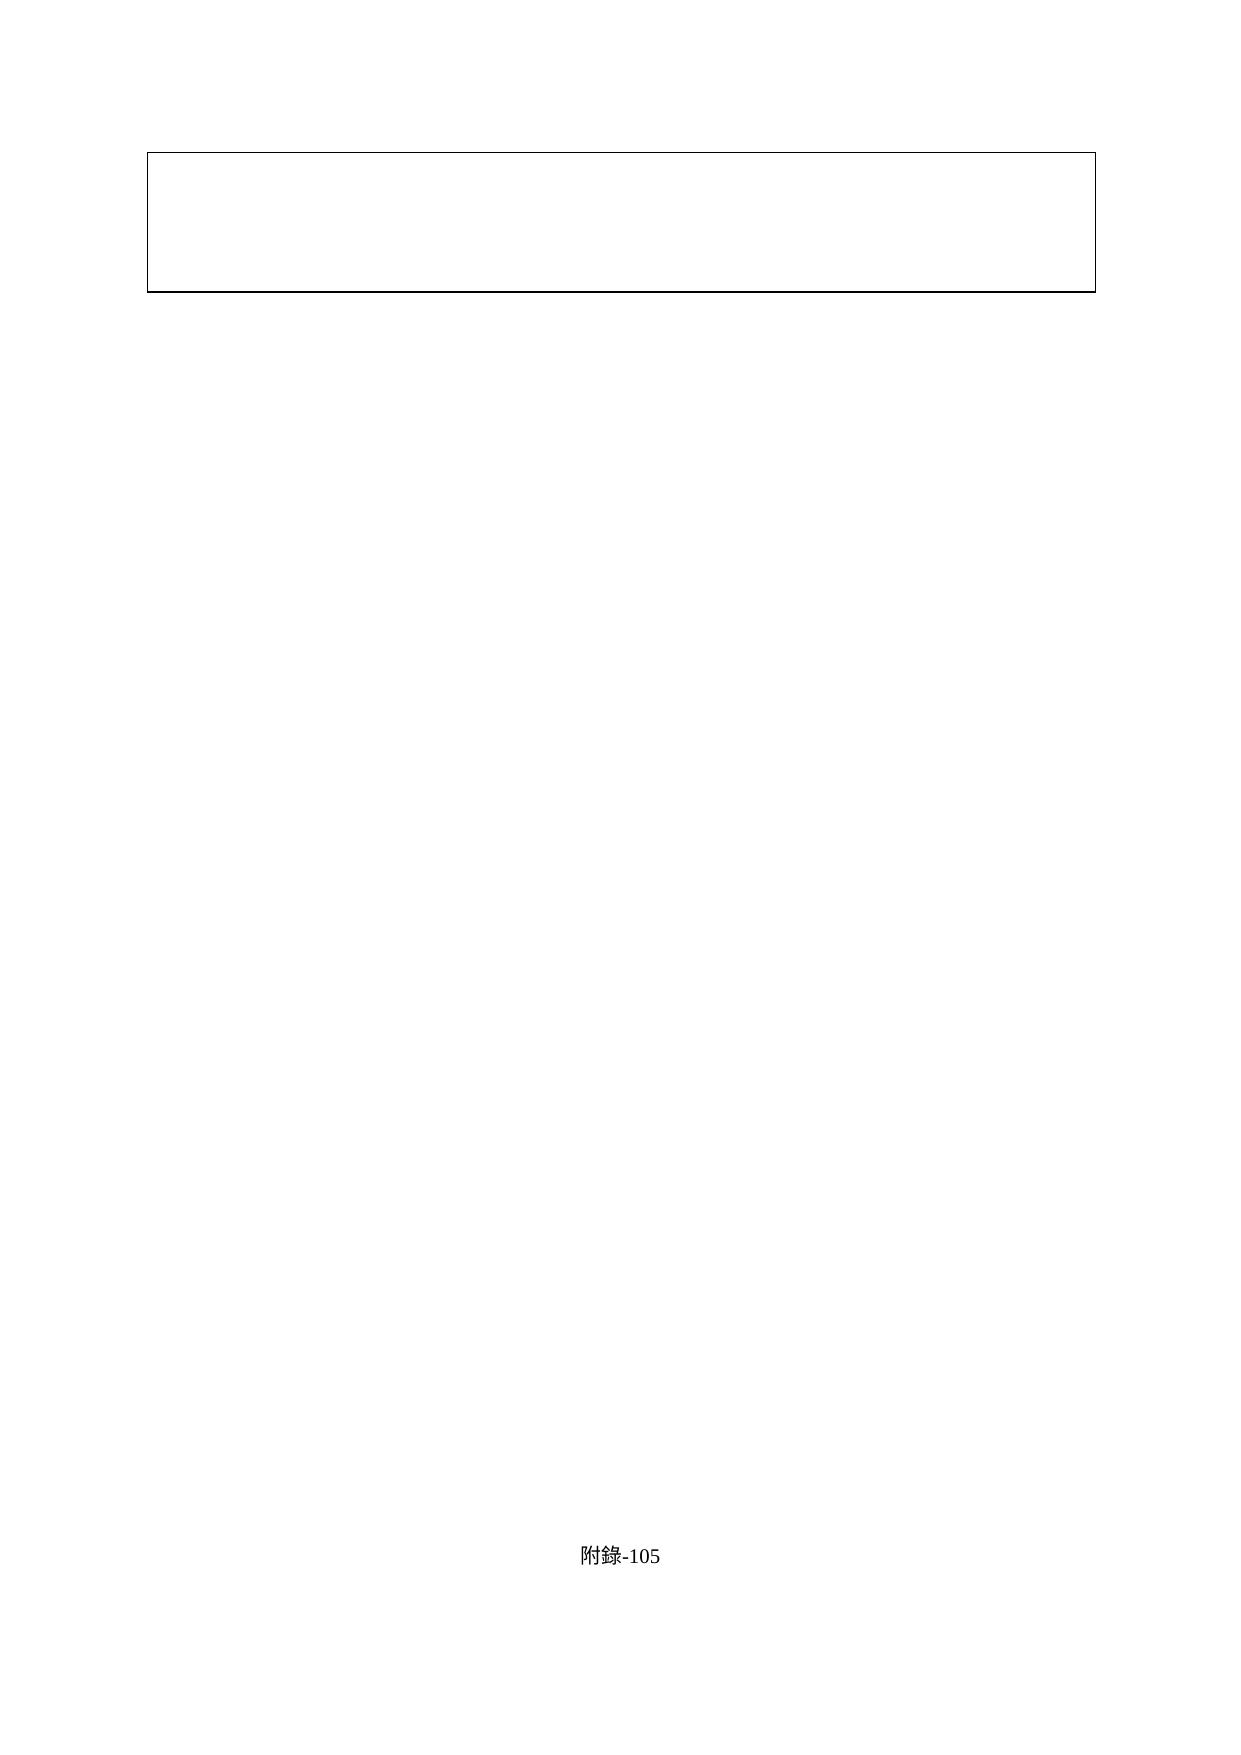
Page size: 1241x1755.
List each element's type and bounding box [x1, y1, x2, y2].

table_cell [148, 153, 1095, 291]
